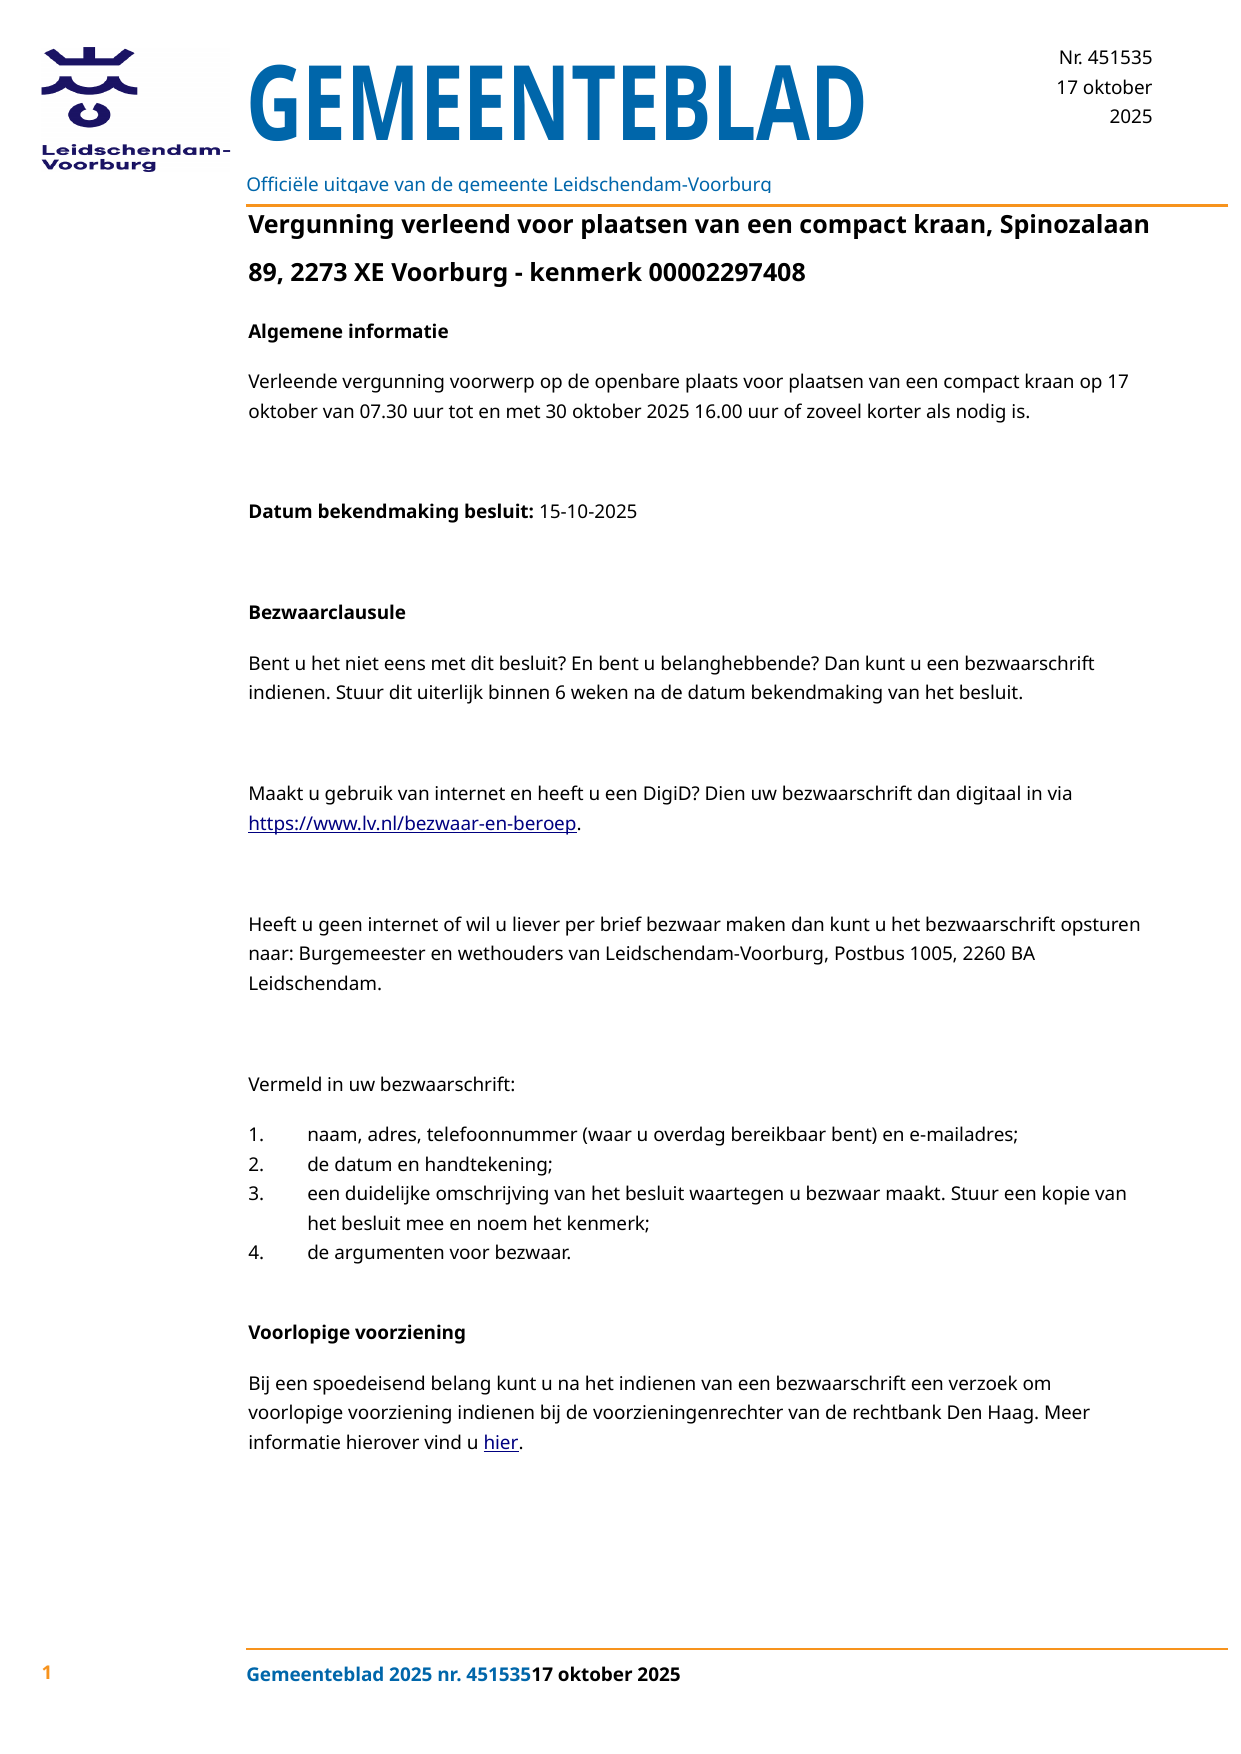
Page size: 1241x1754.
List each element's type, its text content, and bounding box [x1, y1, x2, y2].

text Bij een spoedeisend belang kunt u na het indienen van een bezwaarschrift een verzoek om voorlopige voorziening indienen bij de voorzieningenrechter van de rechtbank Den Haag. Meer informatie hierover vind u hier. [248, 1370, 1152, 1455]
list naam, adres, telefoonnummer (waar u overdag bereikbaar bent) en e-mailadres; [248, 1121, 1152, 1147]
picture [41, 47, 231, 172]
text Vermeld in uw bezwaarschrift: [248, 1071, 1152, 1097]
text Voorlopige voorziening [248, 1319, 1152, 1345]
text Algemene informatie [248, 318, 1152, 344]
list de argumenten voor bezwaar. [248, 1239, 1152, 1265]
text Verleende vergunning voorwerp op de openbare plaats voor plaatsen van een compact kraan op 17 oktober van 07.30 uur tot en met 30 oktober 2025 16.00 uur of zoveel korter als nodig is. [248, 368, 1152, 424]
text Bezwaarclausule [248, 599, 1152, 625]
list de datum en handtekening; [248, 1151, 1152, 1177]
text Maakt u gebruik van internet en heeft u een DigiD? Dien uw bezwaarschrift dan digitaal in via https://www.lv.nl/bezwaar-en-beroep. [248, 780, 1152, 836]
text Vergunning verleend voor plaatsen van een compact kraan, Spinozalaan 89, 2273 XE Voorburg - kenmerk 00002297408 [248, 207, 1152, 288]
list een duidelijke omschrijving van het besluit waartegen u bezwaar maakt. Stuur een kopie van het besluit mee en noem het kenmerk; [248, 1180, 1152, 1236]
text Datum bekendmaking besluit: 15-10-2025 [248, 499, 1152, 524]
text Bent u het niet eens met dit besluit? En bent u belanghebbende? Dan kunt u een bezwaarschrift indienen. Stuur dit uiterlijk binnen 6 weken na de datum bekendmaking van het besluit. [248, 650, 1152, 705]
text Heeft u geen internet of wil u liever per brief bezwaar maken dan kunt u het bezwaarschrift opsturen naar: Burgemeester en wethouders van Leidschendam-Voorburg, Postbus 1005, 2260 BA Leidschendam. [248, 911, 1152, 996]
